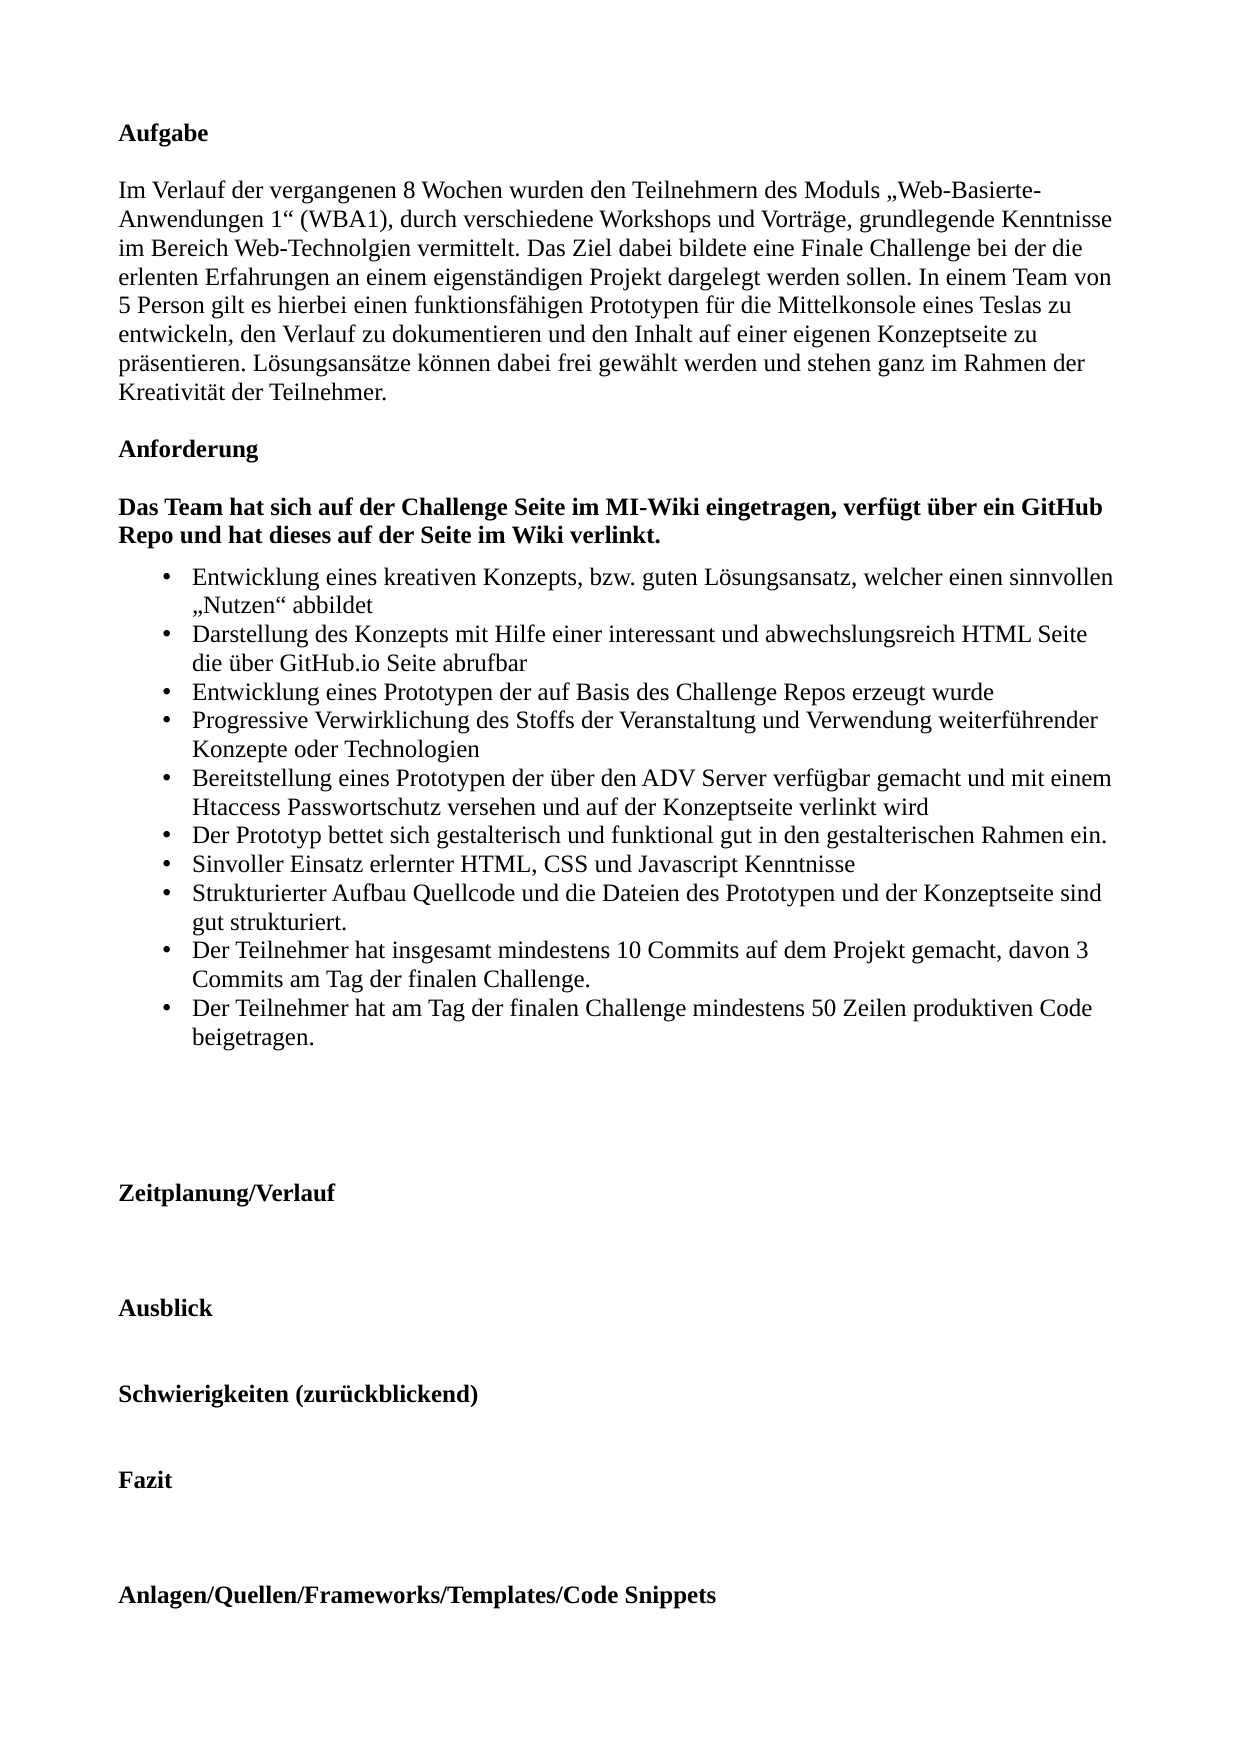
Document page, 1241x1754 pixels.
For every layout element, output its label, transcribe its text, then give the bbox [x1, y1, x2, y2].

list Bereitstellung eines Prototypen der über den ADV Server verfügbar gemacht und mit einem Htaccess Passwortschutz versehen und auf der Konzeptseite verlinkt wird [162, 763, 1122, 821]
text Schwierigkeiten (zurückblickend) [118, 1379, 1122, 1408]
text Aufgabe [118, 118, 1122, 147]
text Im Verlauf der vergangenen 8 Wochen wurden den Teilnehmern des Moduls „Web-Basierte-Anwendungen 1“ (WBA1), durch verschiedene Workshops und Vorträge, grundlegende Kenntnisse im Bereich Web-Technolgien vermittelt. Das Ziel dabei bildete eine Finale Challenge bei der die erlenten Erfahrungen an einem eigenständigen Projekt dargelegt werden sollen. In einem Team von 5 Person gilt es hierbei einen funktionsfähigen Prototypen für die Mittelkonsole eines Teslas zu entwickeln, den Verlauf zu dokumentieren und den Inhalt auf einer eigenen Konzeptseite zu präsentieren. Lösungsansätze können dabei frei gewählt werden und stehen ganz im Rahmen der Kreativität der Teilnehmer. [118, 176, 1122, 406]
list Entwicklung eines Prototypen der auf Basis des Challenge Repos erzeugt wurde [162, 677, 1122, 706]
text Zeitplanung/Verlauf [118, 1178, 1122, 1207]
list Progressive Verwirklichung des Stoffs der Veranstaltung und Verwendung weiterführender Konzepte oder Technologien [162, 706, 1122, 763]
list Strukturierter Aufbau Quellcode und die Dateien des Prototypen und der Konzeptseite sind gut strukturiert. [162, 878, 1122, 936]
text Das Team hat sich auf der Challenge Seite im MI-Wiki eingetragen, verfügt über ein GitHub Repo und hat dieses auf der Seite im Wiki verlinkt. [118, 492, 1122, 549]
text Ausblick [118, 1293, 1122, 1322]
list Der Prototyp bettet sich gestalterisch und funktional gut in den gestalterischen Rahmen ein. [162, 821, 1122, 849]
list Entwicklung eines kreativen Konzepts, bzw. guten Lösungsansatz, welcher einen sinnvollen „Nutzen“ abbildet [162, 562, 1122, 619]
list Der Teilnehmer hat am Tag der finalen Challenge mindestens 50 Zeilen produktiven Code beigetragen. [162, 993, 1122, 1051]
text Anlagen/Quellen/Frameworks/Templates/Code Snippets [118, 1581, 1122, 1609]
list Darstellung des Konzepts mit Hilfe einer interessant und abwechslungsreich HTML Seite die über GitHub.io Seite abrufbar [162, 619, 1122, 677]
text Anforderung [118, 434, 1122, 463]
text Fazit [118, 1466, 1122, 1494]
list Sinvoller Einsatz erlernter HTML, CSS und Javascript Kenntnisse [162, 849, 1122, 878]
list Der Teilnehmer hat insgesamt mindestens 10 Commits auf dem Projekt gemacht, davon 3 Commits am Tag der finalen Challenge. [162, 936, 1122, 993]
